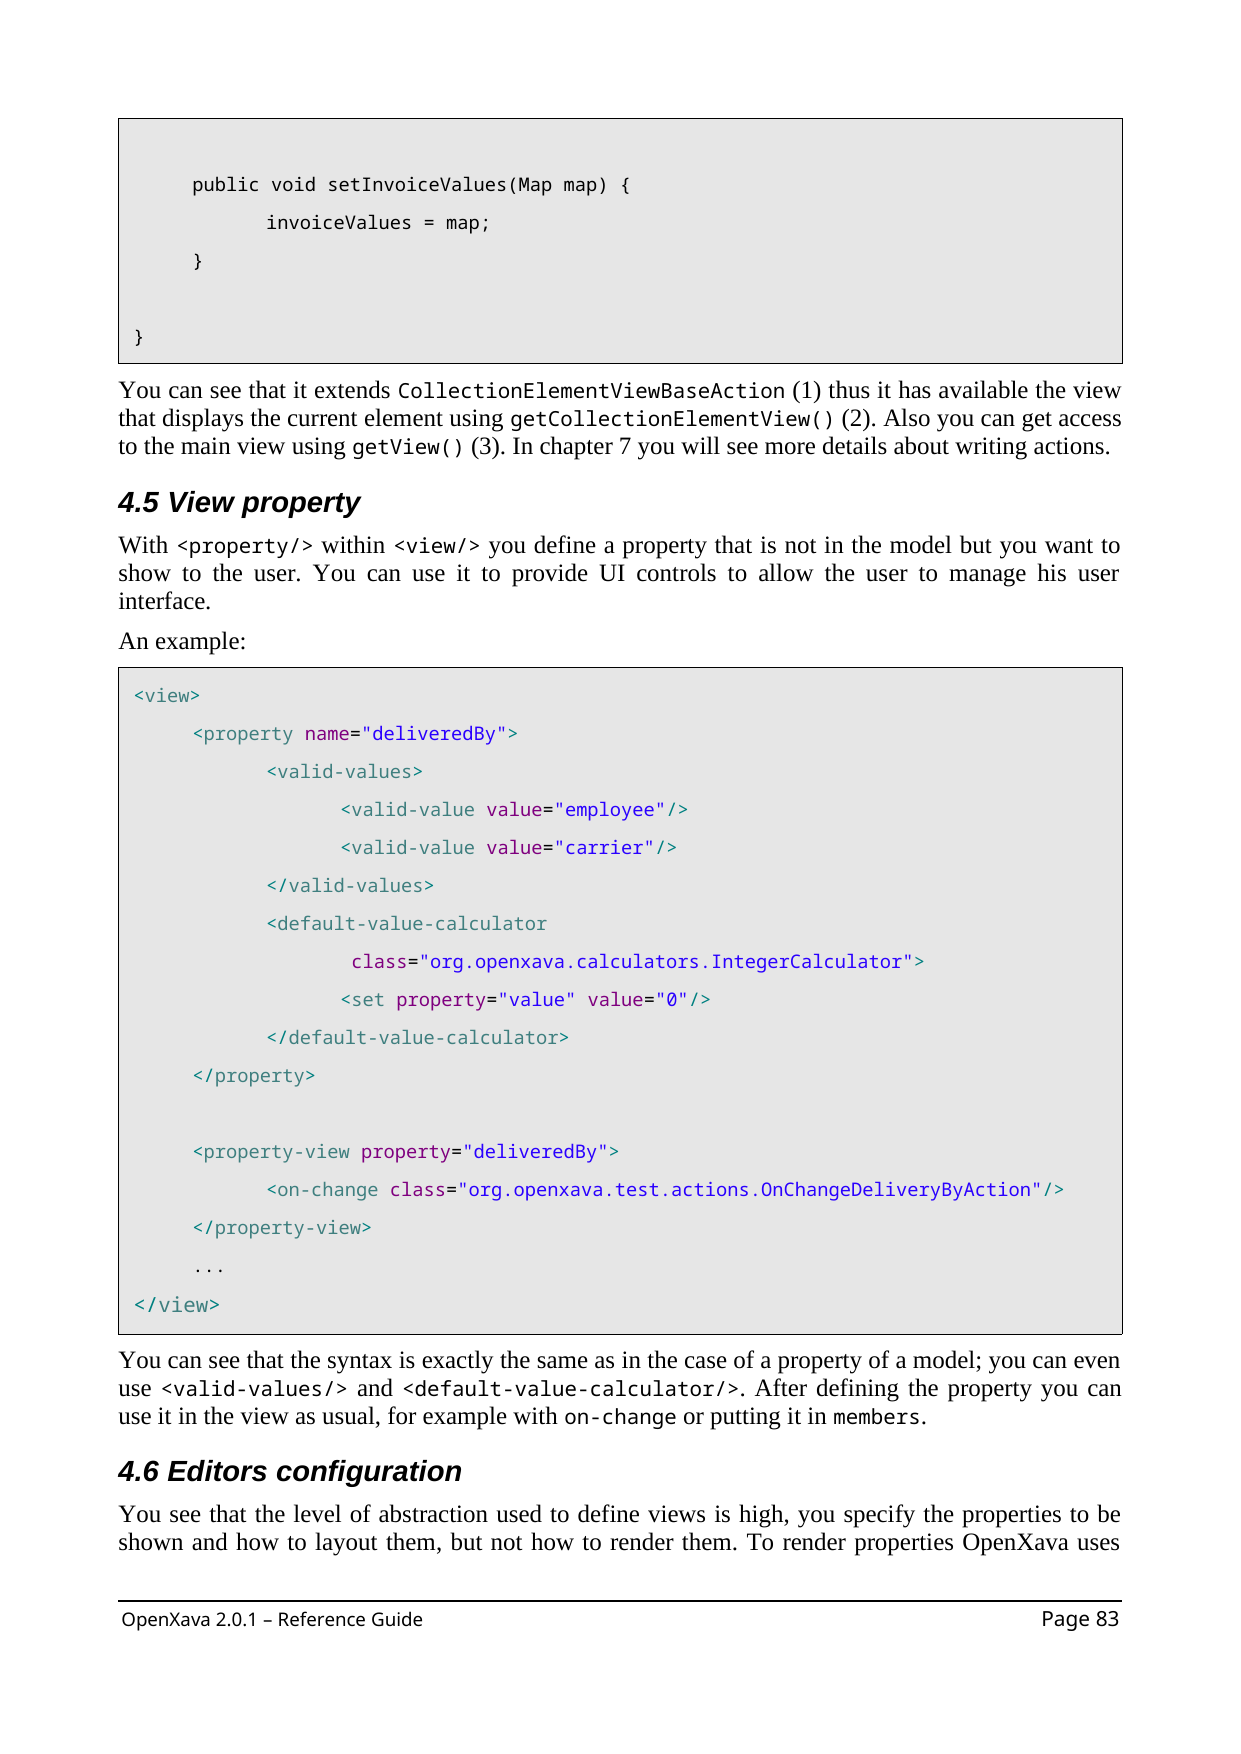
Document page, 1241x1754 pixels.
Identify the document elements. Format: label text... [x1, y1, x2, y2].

text <default-value-calculator [119, 895, 1122, 933]
text } [119, 308, 1122, 363]
text public void setInvoiceValues(Map map) { [119, 156, 1122, 194]
text </property-view> [119, 1199, 1122, 1238]
text You can see that it extends CollectionElementViewBaseAction (1) thus it has available the view that displays the current element using getCollectionElementView() (2). Also you can get access to the main view using getView() (3). In chapter 7 you will see more details about writing actions. [118, 376, 1122, 461]
text <property name="deliveredBy"> [119, 705, 1122, 743]
text <valid-value value="employee"/> [119, 781, 1122, 819]
text With <property/> within <view/> you define a property that is not in the model but you want to show to the user. You can use it to provide UI controls to allow the user to manage his user interface. [118, 531, 1122, 614]
text You see that the level of abstraction used to define views is high, you specify the properties to be shown and how to layout them, but not how to render them. To render properties OpenXava uses [118, 1501, 1122, 1556]
text <property-view property="deliveredBy"> [119, 1123, 1122, 1162]
subtitle Editors configuration [118, 1455, 1122, 1488]
text invoiceValues = map; [119, 194, 1122, 232]
text </valid-values> [119, 857, 1122, 895]
text </default-value-calculator> [119, 1009, 1122, 1047]
subtitle View property [118, 486, 1122, 518]
text <on-change class="org.openxava.test.actions.OnChangeDeliveryByAction"/> [119, 1162, 1122, 1199]
text <valid-values> [119, 743, 1122, 781]
text <valid-value value="carrier"/> [119, 819, 1122, 857]
text </view> [119, 1276, 1122, 1334]
text </property> [119, 1047, 1122, 1086]
text class="org.openxava.calculators.IntegerCalculator"> [119, 933, 1122, 971]
text <set property="value" value="0"/> [119, 971, 1122, 1009]
text } [119, 232, 1122, 270]
text An example: [118, 627, 1122, 655]
text You can see that the syntax is exactly the same as in the case of a property of a model; you can even use <valid-values/> and <default-value-calculator/>. After defining the property you can use it in the view as usual, for example with on-change or putting it in members. [118, 1346, 1122, 1430]
text <view> [119, 668, 1122, 705]
text ... [119, 1238, 1122, 1276]
